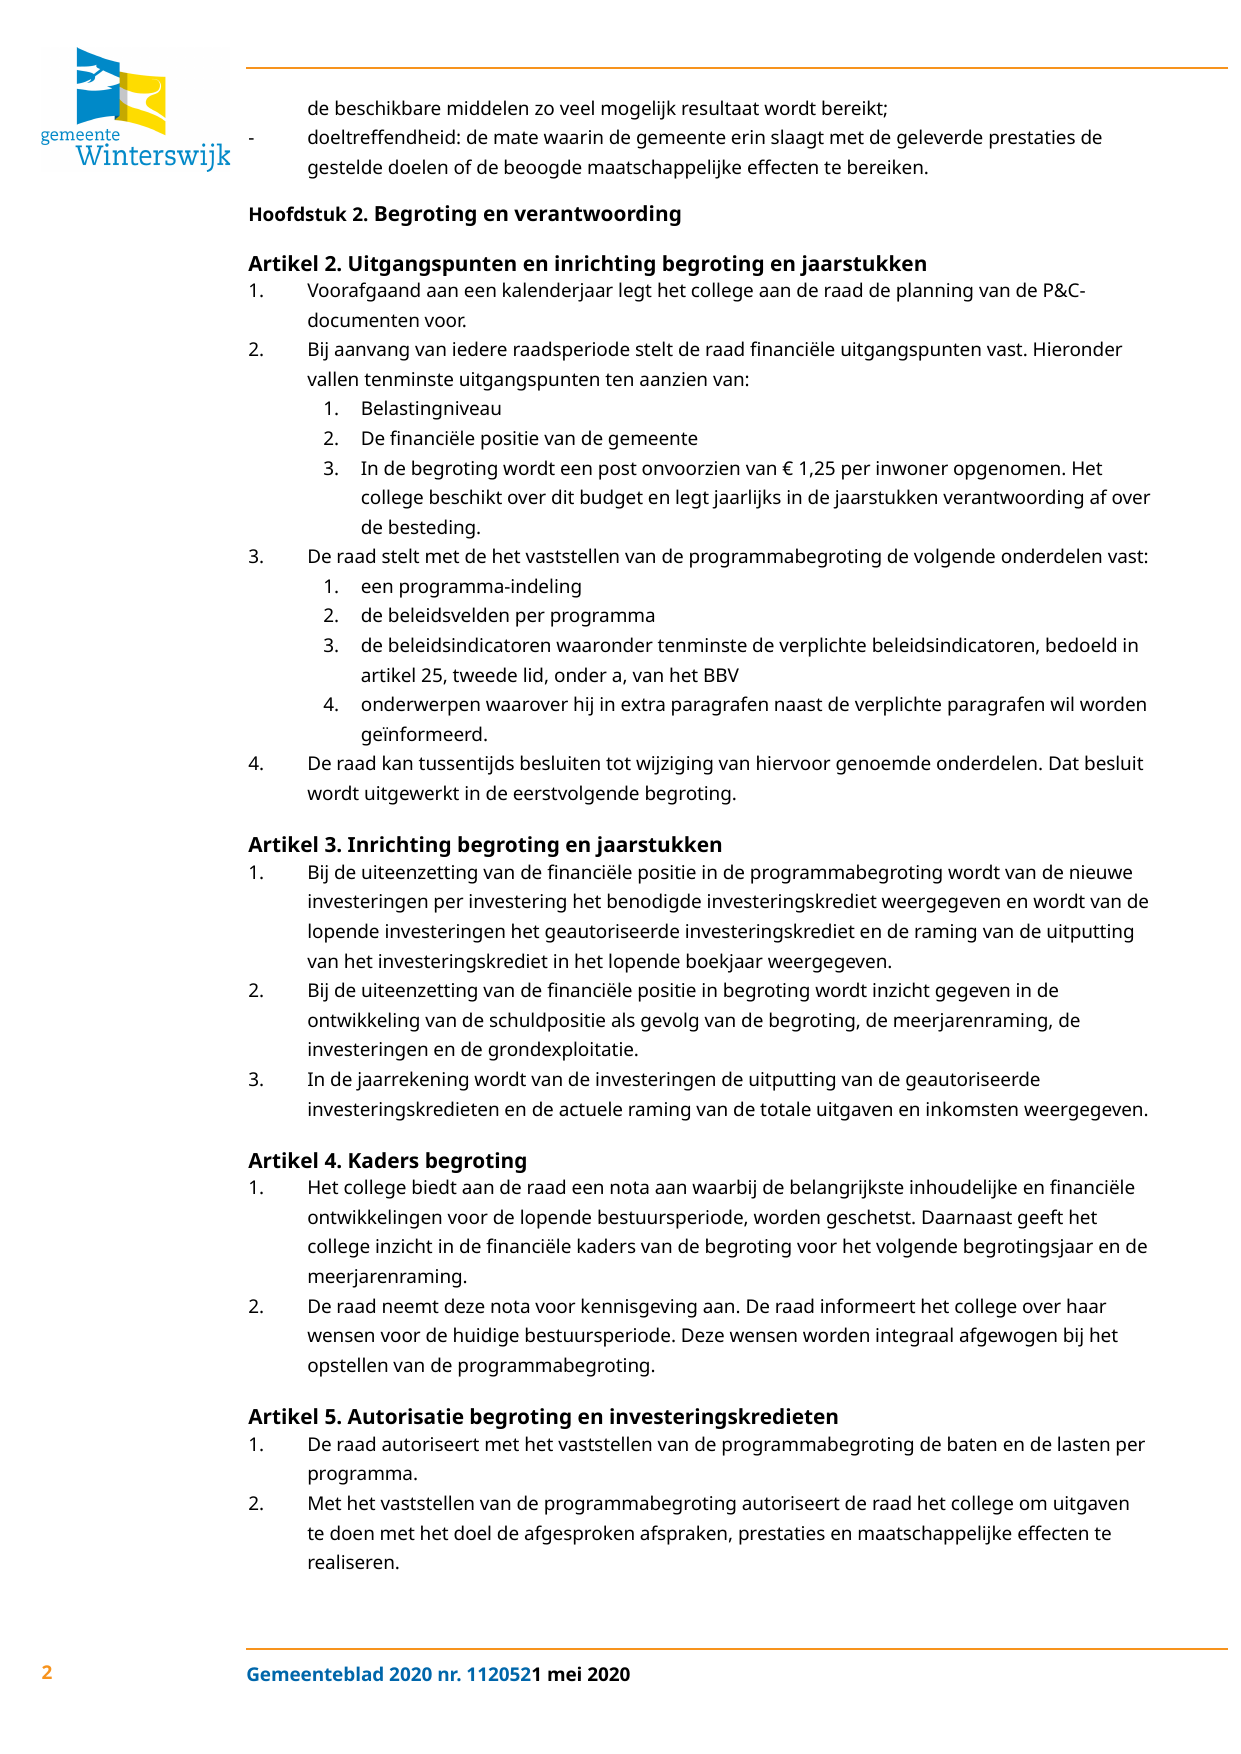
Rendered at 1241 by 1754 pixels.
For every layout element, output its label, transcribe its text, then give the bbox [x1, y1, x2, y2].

list Bij de uiteenzetting van de financiële positie in de programmabegroting wordt van de nieuwe investeringen per investering het benodigde investeringskrediet weergegeven en wordt van de lopende investeringen het geautoriseerde investeringskrediet en de raming van de uitputting van het investeringskrediet in het lopende boekjaar weergegeven. [248, 859, 1152, 973]
list onderwerpen waarover hij in extra paragrafen naast de verplichte paragrafen wil worden geïnformeerd. [323, 691, 1152, 747]
list Met het vaststellen van de programmabegroting autoriseert de raad het college om uitgaven te doen met het doel de afgesproken afspraken, prestaties en maatschappelijke effecten te realiseren. [248, 1490, 1152, 1575]
list De raad neemt deze nota voor kennisgeving aan. De raad informeert het college over haar wensen voor de huidige bestuursperiode. Deze wensen worden integraal afgewogen bij het opstellen van de programmabegroting. [248, 1293, 1152, 1378]
text Artikel 4. Kaders begroting [248, 1146, 1152, 1174]
list Voorafgaand aan een kalenderjaar legt het college aan de raad de planning van de P&C-documenten voor. [248, 277, 1152, 333]
list de beleidsindicatoren waaronder tenminste de verplichte beleidsindicatoren, bedoeld in artikel 25, tweede lid, onder a, van het BBV [323, 632, 1152, 688]
list Belastingniveau [323, 396, 1152, 421]
list De raad stelt met de het vaststellen van de programmabegroting de volgende onderdelen vast: [248, 543, 1152, 569]
text Hoofdstuk 2. Begroting en verantwoording [248, 199, 1152, 228]
list Het college biedt aan de raad een nota aan waarbij de belangrijkste inhoudelijke en financiële ontwikkelingen voor de lopende bestuursperiode, worden geschetst. Daarnaast geeft het college inzicht in de financiële kaders van de begroting voor het volgende begrotingsjaar en de meerjarenraming. [248, 1174, 1152, 1289]
list In de begroting wordt een post onvoorzien van € 1,25 per inwoner opgenomen. Het college beschikt over dit budget en legt jaarlijks in de jaarstukken verantwoording af over de besteding. [323, 455, 1152, 540]
text Artikel 5. Autorisatie begroting en investeringskredieten [248, 1402, 1152, 1431]
list Bij aanvang van iedere raadsperiode stelt de raad financiële uitgangspunten vast. Hieronder vallen tenminste uitgangspunten ten aanzien van: [248, 336, 1152, 392]
list De financiële positie van de gemeente [323, 425, 1152, 451]
list In de jaarrekening wordt van de investeringen de uitputting van de geautoriseerde investeringskredieten en de actuele raming van de totale uitgaven en inkomsten weergegeven. [248, 1066, 1152, 1121]
list De raad autoriseert met het vaststellen van de programmabegroting de baten en de lasten per programma. [248, 1431, 1152, 1486]
list doeltreffendheid: de mate waarin de gemeente erin slaagt met de geleverde prestaties de gestelde doelen of de beoogde maatschappelijke effecten te bereiken. [248, 124, 1152, 180]
picture [41, 47, 231, 172]
list De raad kan tussentijds besluiten tot wijziging van hiervoor genoemde onderdelen. Dat besluit wordt uitgewerkt in de eerstvolgende begroting. [248, 751, 1152, 806]
text Artikel 3. Inrichting begroting en jaarstukken [248, 831, 1152, 859]
list een programma-indeling [323, 573, 1152, 599]
list de beschikbare middelen zo veel mogelijk resultaat wordt bereikt; [248, 95, 1152, 121]
text Artikel 2. Uitgangspunten en inrichting begroting en jaarstukken [248, 249, 1152, 277]
list Bij de uiteenzetting van de financiële positie in begroting wordt inzicht gegeven in de ontwikkeling van de schuldpositie als gevolg van de begroting, de meerjarenraming, de investeringen en de grondexploitatie. [248, 977, 1152, 1062]
picture [225, 153, 231, 162]
list de beleidsvelden per programma [323, 603, 1152, 628]
